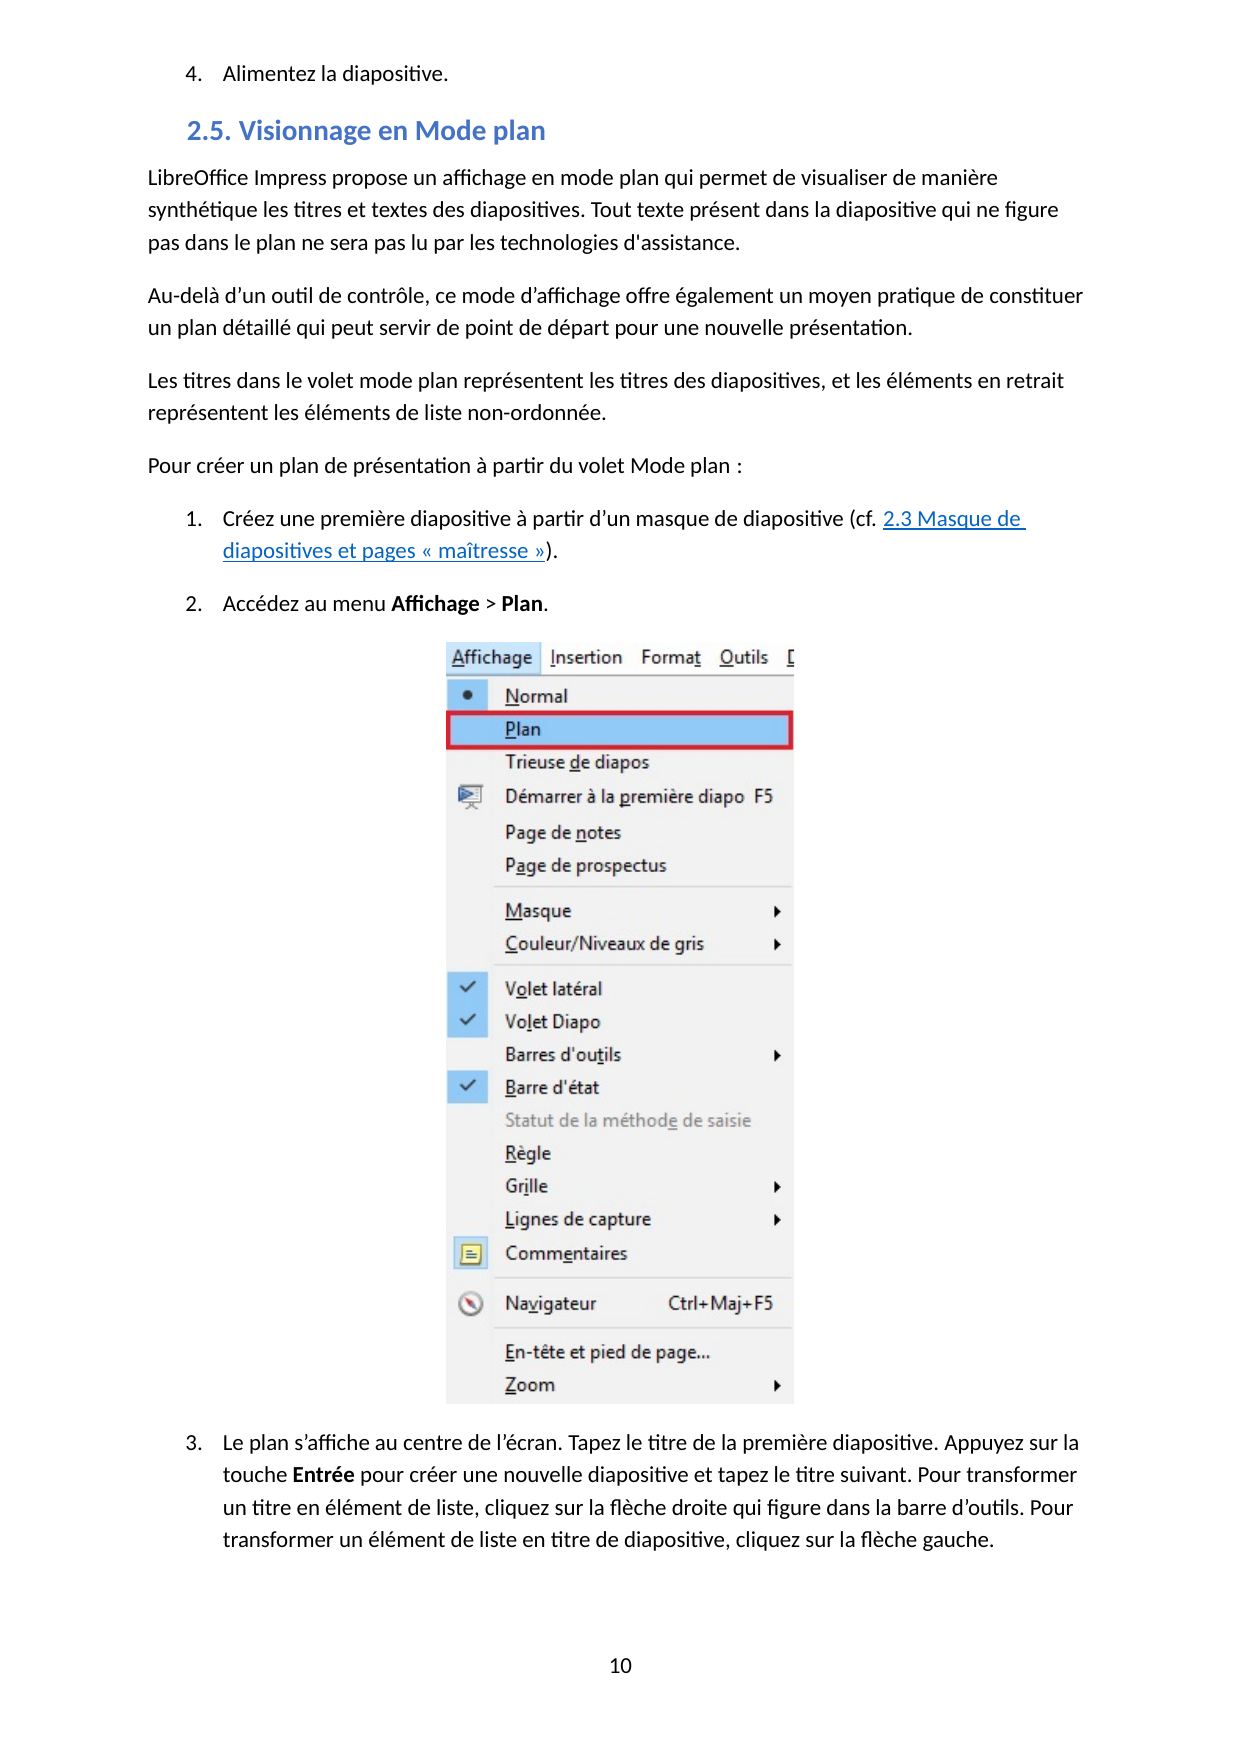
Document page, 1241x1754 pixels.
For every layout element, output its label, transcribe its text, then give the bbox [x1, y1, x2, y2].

list Accédez au menu Affichage > Plan. [185, 589, 1093, 617]
text Pour créer un plan de présentation à partir du volet Mode plan : [148, 451, 1093, 479]
list Alimentez la diapositive. [185, 59, 1093, 87]
subtitle 2.5. Visionnage en Mode plan [148, 112, 1093, 148]
list Créez une première diapositive à partir d’un masque de diapositive (cf. 2.3 Masque de diapositives et pages « maîtresse »). [185, 504, 1093, 564]
text Au-delà d’un outil de contrôle, ce mode d’affichage offre également un moyen pratique de constituer un plan détaillé qui peut servir de point de départ pour une nouvelle présentation. [148, 281, 1093, 341]
list Le plan s’affiche au centre de l’écran. Tapez le titre de la première diapositive. Appuyez sur la touche Entrée pour créer une nouvelle diapositive et tapez le titre suivant. Pour transformer un titre en élément de liste, cliquez sur la flèche droite qui figure dans la barre d’outils. Pour transformer un élément de liste en titre de diapositive, cliquez sur la flèche gauche. [185, 1428, 1093, 1553]
text Les titres dans le volet mode plan représentent les titres des diapositives, et les éléments en retrait représentent les éléments de liste non-ordonnée. [148, 366, 1093, 426]
text LibreOffice Impress propose un affichage en mode plan qui permet de visualiser de manière synthétique les titres et textes des diapositives. Tout texte présent dans la diapositive qui ne figure pas dans le plan ne sera pas lu par les technologies d'assistance. [148, 163, 1093, 256]
picture [446, 642, 795, 1404]
